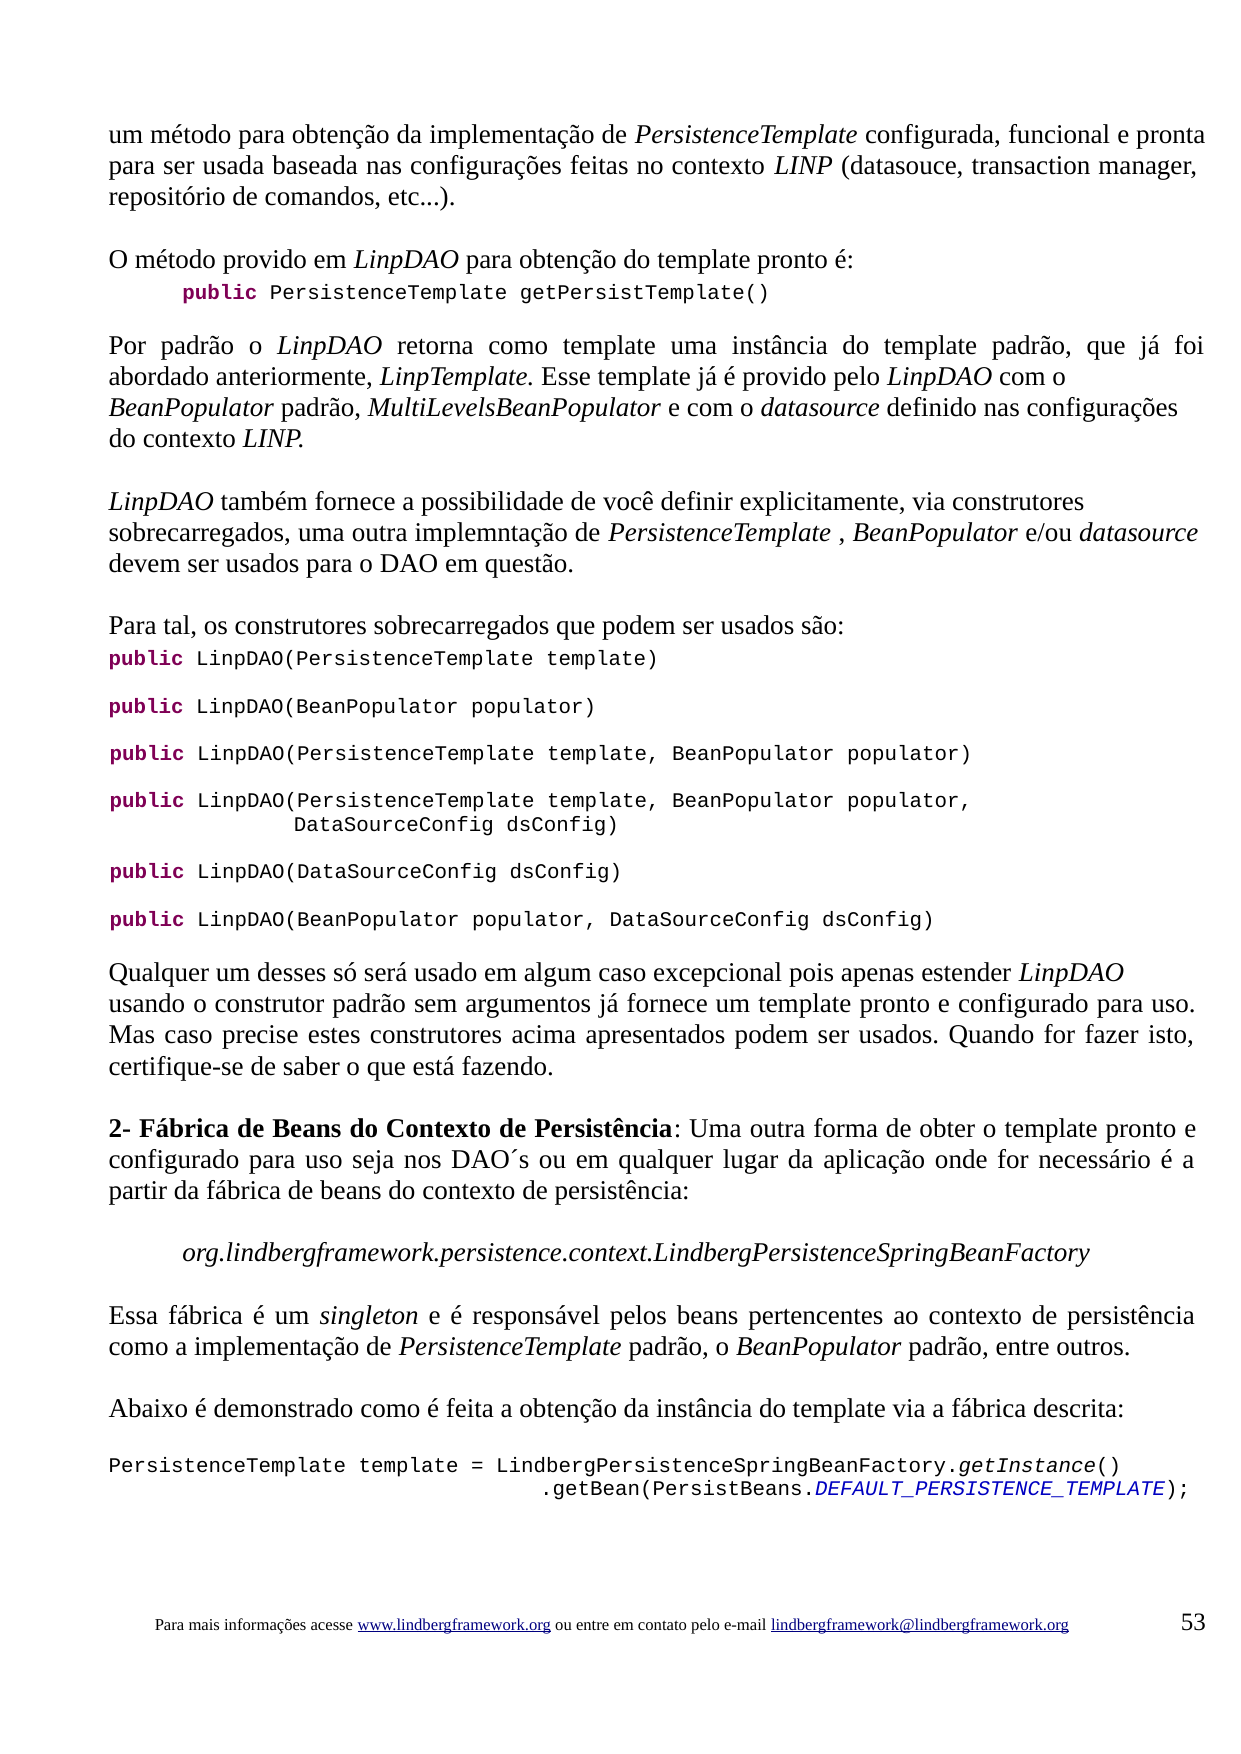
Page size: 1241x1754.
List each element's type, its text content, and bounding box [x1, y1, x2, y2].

text Essa fábrica é um singleton e é responsável pelos beans pertencentes ao contexto de persistência como a implementação de PersistenceTemplate padrão, o BeanPopulator padrão, entre outros. [34, 1299, 1206, 1361]
text O método provido em LinpDAO para obtenção do template pronto é: [34, 243, 1206, 274]
text public PersistenceTemplate getPersistTemplate() [34, 274, 1206, 305]
text public LinpDAO(PersistenceTemplate template) [34, 641, 1206, 672]
text PersistenceTemplate template = LindbergPersistenceSpringBeanFactory.getInstance() [34, 1454, 1206, 1478]
text .getBean(PersistBeans.DEFAULT_PERSISTENCE_TEMPLATE); [34, 1478, 1206, 1502]
text 2- Fábrica de Beans do Contexto de Persistência: Uma outra forma de obter o template pronto e configurado para uso seja nos DAO´s ou em qualquer lugar da aplicação onde for necessário é a partir da fábrica de beans do contexto de persistência: [34, 1112, 1206, 1205]
text public LinpDAO(DataSourceConfig dsConfig) [34, 861, 1206, 885]
text Por padrão o LinpDAO retorna como template uma instância do template padrão, que já foi abordado anteriormente, LinpTemplate. Esse template já é provido pelo LinpDAO com o BeanPopulator padrão, MultiLevelsBeanPopulator e com o datasource definido nas configurações [34, 329, 1206, 422]
text org.lindbergframework.persistence.context.LindbergPersistenceSpringBeanFactory [34, 1237, 1206, 1268]
text public LinpDAO(BeanPopulator populator) [34, 696, 1206, 719]
text public LinpDAO(PersistenceTemplate template, BeanPopulator populator) [34, 743, 1206, 767]
text LinpDAO também fornece a possibilidade de você definir explicitamente, via construtores sobrecarregados, uma outra implemntação de PersistenceTemplate , BeanPopulator e/ou datasource devem ser usados para o DAO em questão. [34, 485, 1206, 578]
text DataSourceConfig dsConfig) [34, 814, 1206, 838]
text Qualquer um desses só será usado em algum caso excepcional pois apenas estender LinpDAO usando o construtor padrão sem argumentos já fornece um template pronto e configurado para uso. Mas caso precise estes construtores acima apresentados podem ser usados. Quando for fazer isto, certifique-se de saber o que está fazendo. [34, 956, 1206, 1081]
text Abaixo é demonstrado como é feita a obtenção da instância do template via a fábrica descrita: [34, 1392, 1206, 1423]
text um método para obtenção da implementação de PersistenceTemplate configurada, funcional e pronta para ser usada baseada nas configurações feitas no contexto LINP (datasouce, transaction manager, repositório de comandos, etc...). [34, 118, 1206, 212]
text Para tal, os construtores sobrecarregados que podem ser usados são: [34, 609, 1206, 641]
text public LinpDAO(BeanPopulator populator, DataSourceConfig dsConfig) [34, 908, 1206, 932]
text do contexto LINP. [34, 422, 1206, 454]
text public LinpDAO(PersistenceTemplate template, BeanPopulator populator, [34, 790, 1206, 814]
